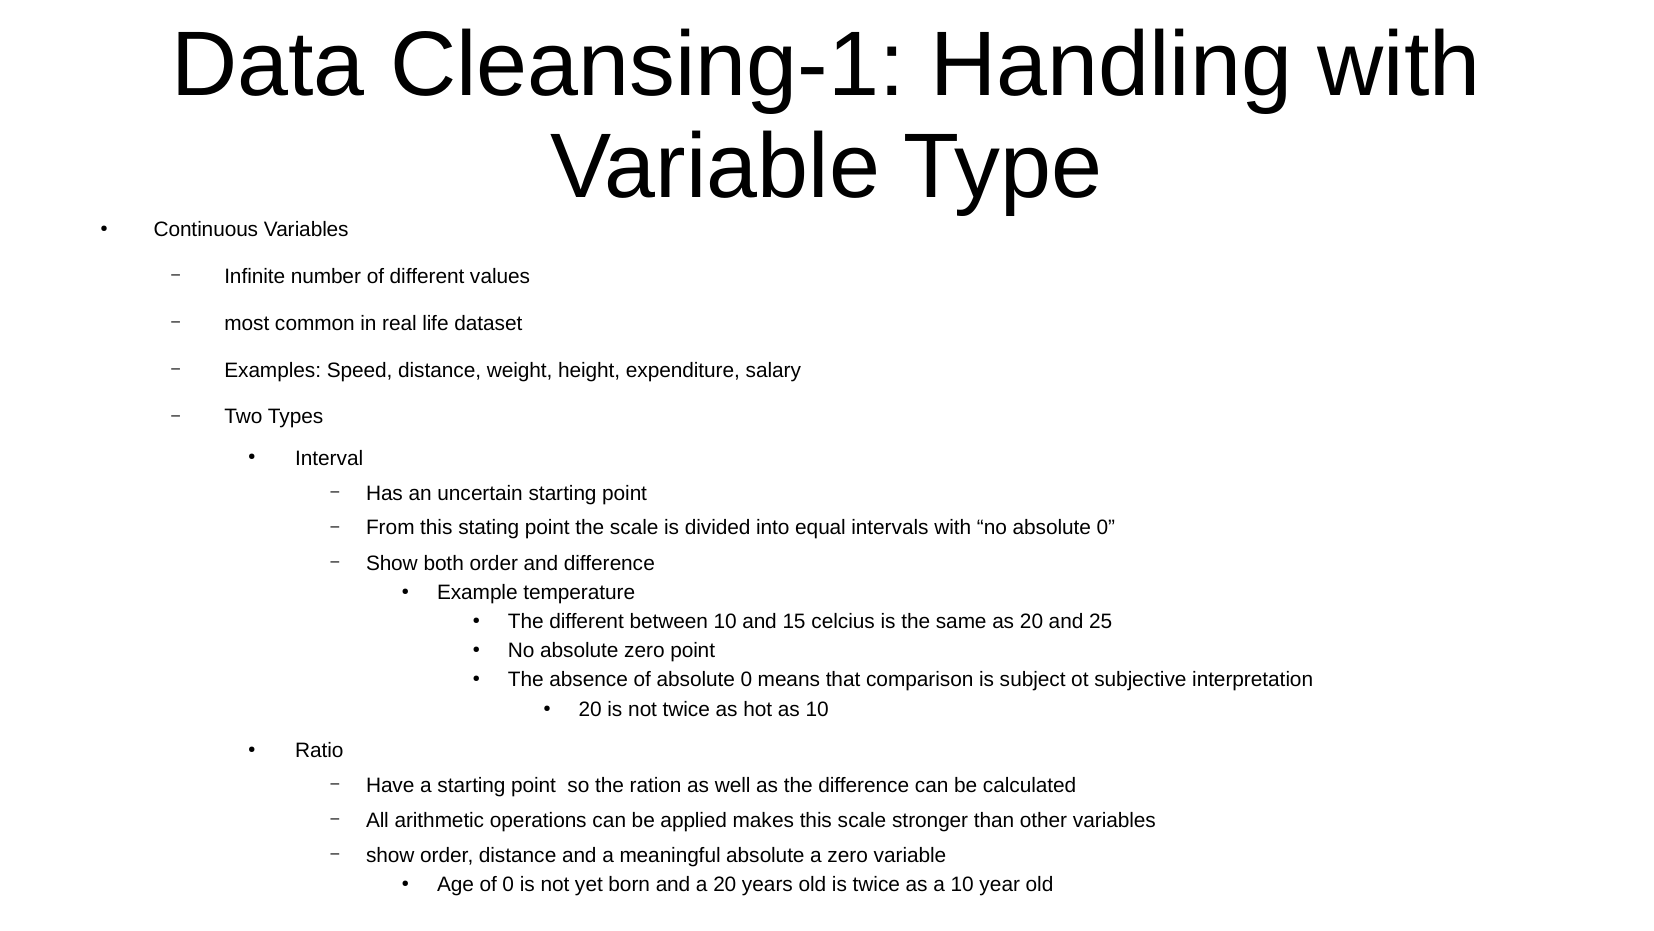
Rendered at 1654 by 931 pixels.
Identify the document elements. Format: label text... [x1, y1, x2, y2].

title Data Cleansing-1: Handling with Variable Type [82, 12, 1571, 217]
list Continuous Variables Infinite number of different values most common in real life dataset Examples: Speed, distance, weight, height, expenditure, salary Two Types Interval Has an uncertain starting point From this stating point the scale is divided into equal intervals with “no absolute 0” Show both order and difference Example temperature The different between 10 and 15 celcius is the same as 20 and 25 No absolute zero point The absence of absolute 0 means that comparison is subject ot subjective interpretation 20 is not twice as hot as 10 Ratio Have a starting point so the ration as well as the difference can be calculated All arithmetic operations can be applied makes this scale stronger than other variables show order, distance and a meaningful absolute a zero variable Age of 0 is not yet born and a 20 years old is twice as a 10 year old [82, 217, 1621, 901]
